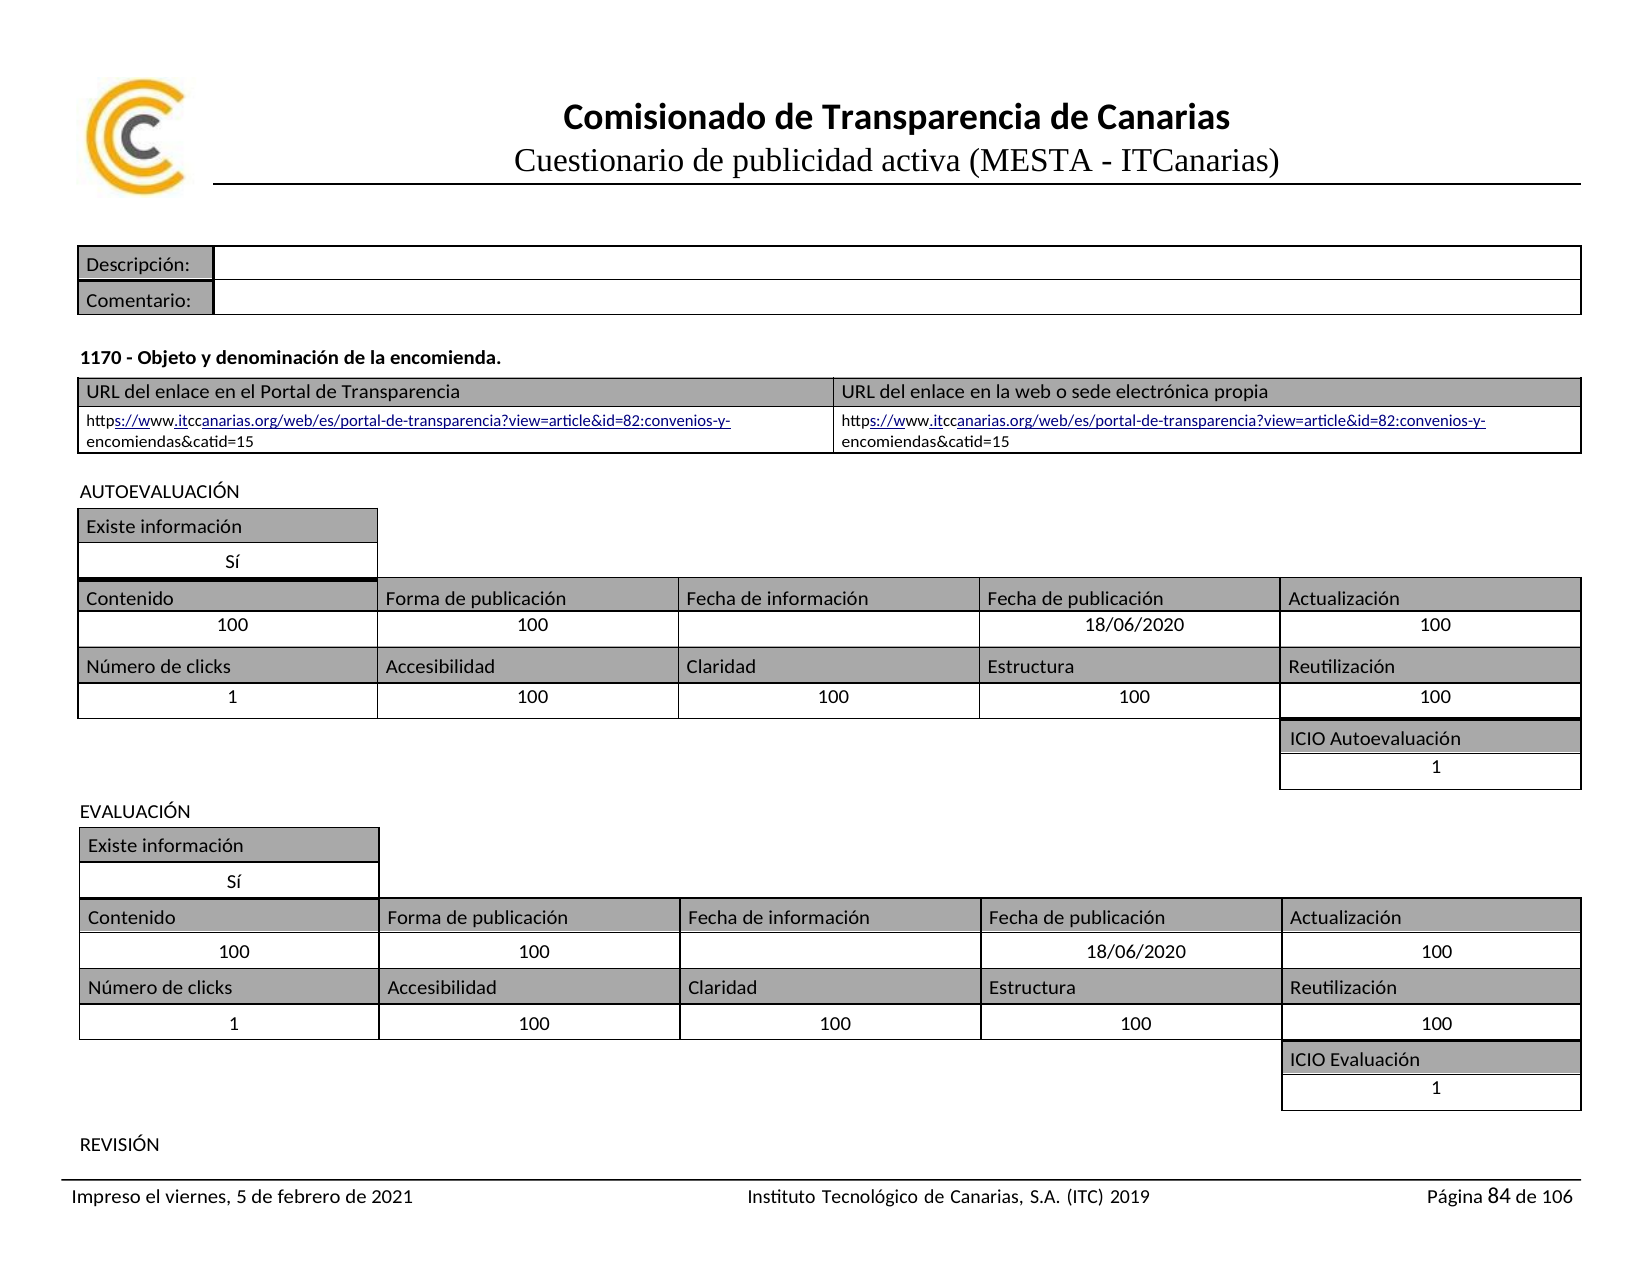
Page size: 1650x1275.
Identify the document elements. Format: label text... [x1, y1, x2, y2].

table_cell 1 [1283, 1075, 1580, 1109]
table_cell 1 [79, 684, 377, 717]
table_cell Reutilización [1283, 969, 1580, 1003]
table_cell 100 [378, 684, 678, 717]
table_header [378, 507, 1581, 577]
table_header Existe información [80, 828, 378, 861]
table_cell 100 [1283, 1005, 1580, 1038]
table_cell 100 [679, 684, 979, 717]
table_cell [80, 1040, 1281, 1109]
table_cell Contenido [79, 582, 377, 610]
table_cell 100 [80, 933, 378, 967]
table_cell Sí [79, 543, 377, 577]
table_cell Fecha de publicación [982, 899, 1281, 931]
table_cell [215, 280, 1580, 314]
table_cell 100 [380, 933, 679, 967]
table_cell Claridad [679, 648, 979, 682]
table_cell 100 [79, 612, 377, 646]
table_cell ICIO Autoevaluación [1281, 721, 1580, 752]
table_cell Número de clicks [80, 969, 378, 1003]
table_cell Forma de publicación [380, 899, 679, 931]
table_cell Estructura [980, 648, 1279, 682]
table_cell 1 [1281, 754, 1580, 788]
table_cell 100 [1281, 612, 1580, 646]
table_header URL del enlace en el Portal de Transparencia [79, 379, 833, 406]
table_cell Número de clicks [79, 648, 377, 682]
table_cell 18/06/2020 [980, 612, 1279, 646]
table_cell Actualización [1281, 578, 1580, 610]
table_cell Accesibilidad [380, 969, 679, 1003]
table_cell [681, 933, 980, 967]
table_cell [679, 612, 979, 646]
table_cell 100 [980, 684, 1279, 717]
table_cell Fecha de información [681, 899, 980, 931]
table_cell Reutilización [1281, 648, 1580, 682]
table_cell Contenido [80, 900, 378, 931]
text EVALUACIÓN [79, 799, 1594, 823]
table_cell https://www.itccanarias.org/web/es/portal-de-transparencia?view=article&id=82:convenios-y- encomiendas&catid=15 [834, 407, 1580, 452]
table_cell Sí [80, 863, 378, 897]
table_cell 100 [378, 612, 678, 646]
table_header Descripción: [79, 247, 212, 278]
table_cell Fecha de información [679, 578, 979, 610]
table_cell Accesibilidad [378, 648, 678, 682]
table_cell [78, 719, 1279, 788]
table_cell Estructura [982, 969, 1281, 1003]
table_header [380, 827, 1581, 897]
table_cell 100 [1283, 933, 1580, 967]
table_cell 18/06/2020 [982, 933, 1281, 967]
table_cell Fecha de publicación [980, 578, 1279, 610]
table_cell https://www.itccanarias.org/web/es/portal-de-transparencia?view=article&id=82:convenios-y- encomiendas&catid=15 [79, 407, 833, 452]
table_cell Forma de publicación [378, 578, 678, 610]
table_cell 100 [1281, 684, 1580, 717]
table_cell 100 [380, 1005, 679, 1038]
text REVISIÓN [79, 1132, 1594, 1156]
table_cell 100 [681, 1005, 980, 1038]
text 1170 - Objeto y denominación de la encomienda. [79, 345, 1594, 369]
table_cell 1 [80, 1005, 378, 1038]
table_cell Claridad [681, 969, 980, 1003]
table_header URL del enlace en la web o sede electrónica propia [834, 379, 1580, 406]
table_cell Actualización [1283, 899, 1580, 931]
table_cell Comentario: [79, 282, 212, 314]
table_header [215, 247, 1580, 278]
table_cell ICIO Evaluación [1283, 1042, 1580, 1073]
table_header Existe información [79, 509, 377, 542]
text AUTOEVALUACIÓN [79, 479, 1594, 503]
table_cell 100 [982, 1005, 1281, 1038]
